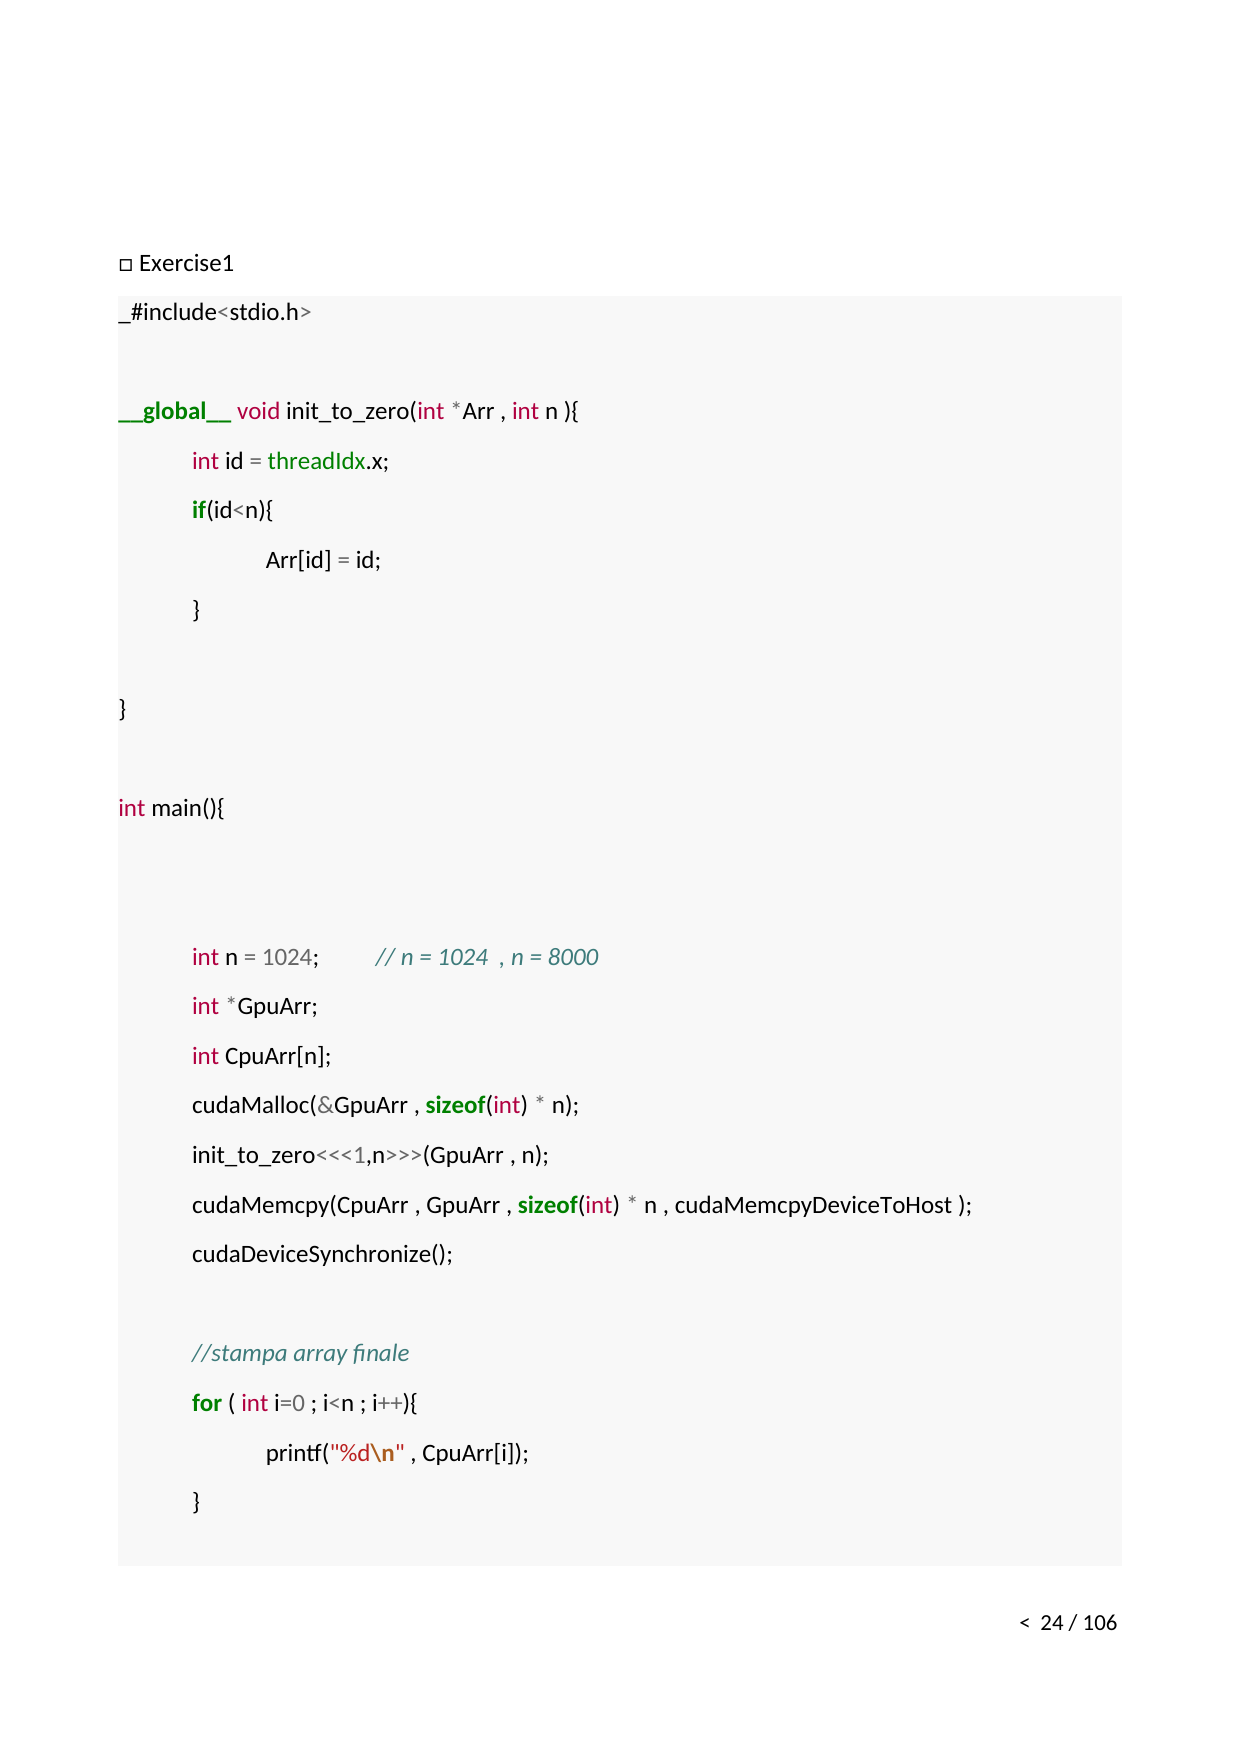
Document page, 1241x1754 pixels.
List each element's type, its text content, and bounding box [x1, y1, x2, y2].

text int main(){ [118, 792, 1122, 823]
text Arr[id] = id; [118, 544, 1122, 575]
text int CpuArr[n]; [118, 1040, 1122, 1071]
text cudaMalloc(&GpuArr , sizeof(int) * n); [118, 1090, 1122, 1120]
text if(id<n){ [118, 495, 1122, 525]
text for ( int i=0 ; i<n ; i++){ [118, 1387, 1122, 1418]
text cudaDeviceSynchronize(); [118, 1238, 1122, 1269]
text printf("%d\n" , CpuArr[i]); [118, 1437, 1122, 1467]
text __global__ void init_to_zero(int *Arr , int n ){ [118, 396, 1122, 426]
text cudaMemcpy(CpuArr , GpuArr , sizeof(int) * n , cudaMemcpyDeviceToHost ); [118, 1189, 1122, 1219]
text int id = threadIdx.x; [118, 445, 1122, 476]
text } [118, 1486, 1122, 1517]
text _#include<stdio.h> [118, 296, 1122, 327]
text □ Exercise1 [118, 247, 1122, 277]
text } [118, 693, 1122, 723]
text init_to_zero<<<1,n>>>(GpuArr , n); [118, 1139, 1122, 1170]
text int n = 1024; // n = 1024 , n = 8000 [118, 941, 1122, 971]
text } [118, 594, 1122, 624]
text //stampa array finale [118, 1338, 1122, 1368]
text int *GpuArr; [118, 991, 1122, 1021]
